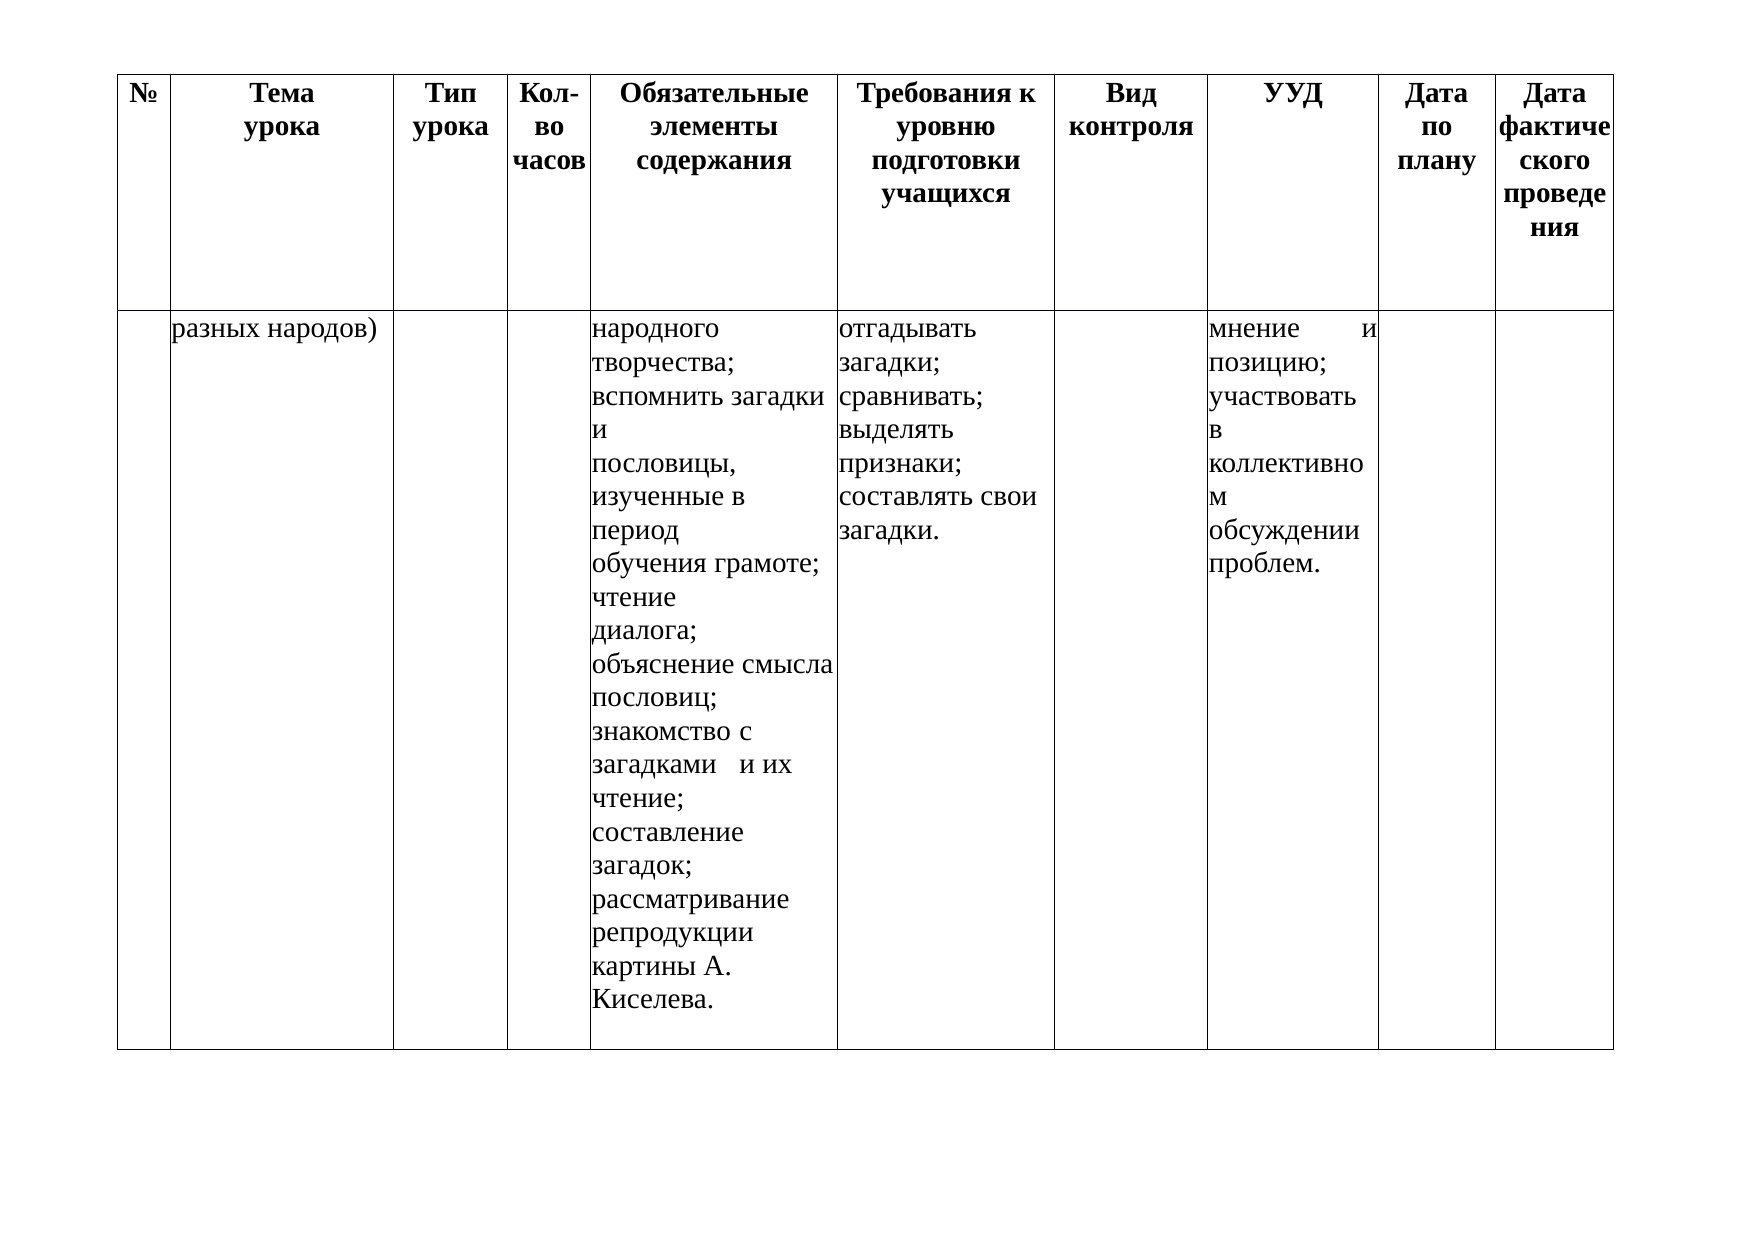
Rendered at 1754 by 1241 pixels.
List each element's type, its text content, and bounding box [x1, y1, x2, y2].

table_cell [1055, 311, 1207, 1049]
table_header Вид контроля [1055, 75, 1207, 309]
table_header Обязательные элементы содержания [591, 75, 837, 309]
table_header Дата по плану [1379, 75, 1495, 309]
table_header Тема урока [171, 75, 393, 309]
table_cell [1496, 311, 1613, 1049]
table_cell отгадывать загадки; сравнивать; выделять признаки; составлять свои загадки. [838, 311, 1054, 1049]
table_header № [118, 75, 170, 309]
table_cell [508, 311, 590, 1049]
table_header Требования к уровню подготовки учащихся [838, 75, 1054, 309]
table_cell [394, 311, 507, 1049]
table_header Тип урока [394, 75, 507, 309]
table_header Дата фактического проведения [1496, 75, 1613, 309]
table_header Кол-во часов [508, 75, 590, 309]
table_header УУД [1208, 75, 1378, 309]
table_cell народного творчества; вспомнить загадки и пословицы, изученные в период обучения грамоте; чтение диалога; объяснение смысла пословиц; знакомство с загадками и их чтение; составление загадок; рассматривание репродукции картины А. Киселева. [591, 311, 837, 1049]
table_cell мнение и позицию; участвовать в коллективном обсуждении проблем. [1208, 311, 1378, 1049]
table_cell [118, 311, 170, 1049]
table_cell [1379, 311, 1495, 1049]
table_cell разных народов) [171, 311, 393, 1049]
